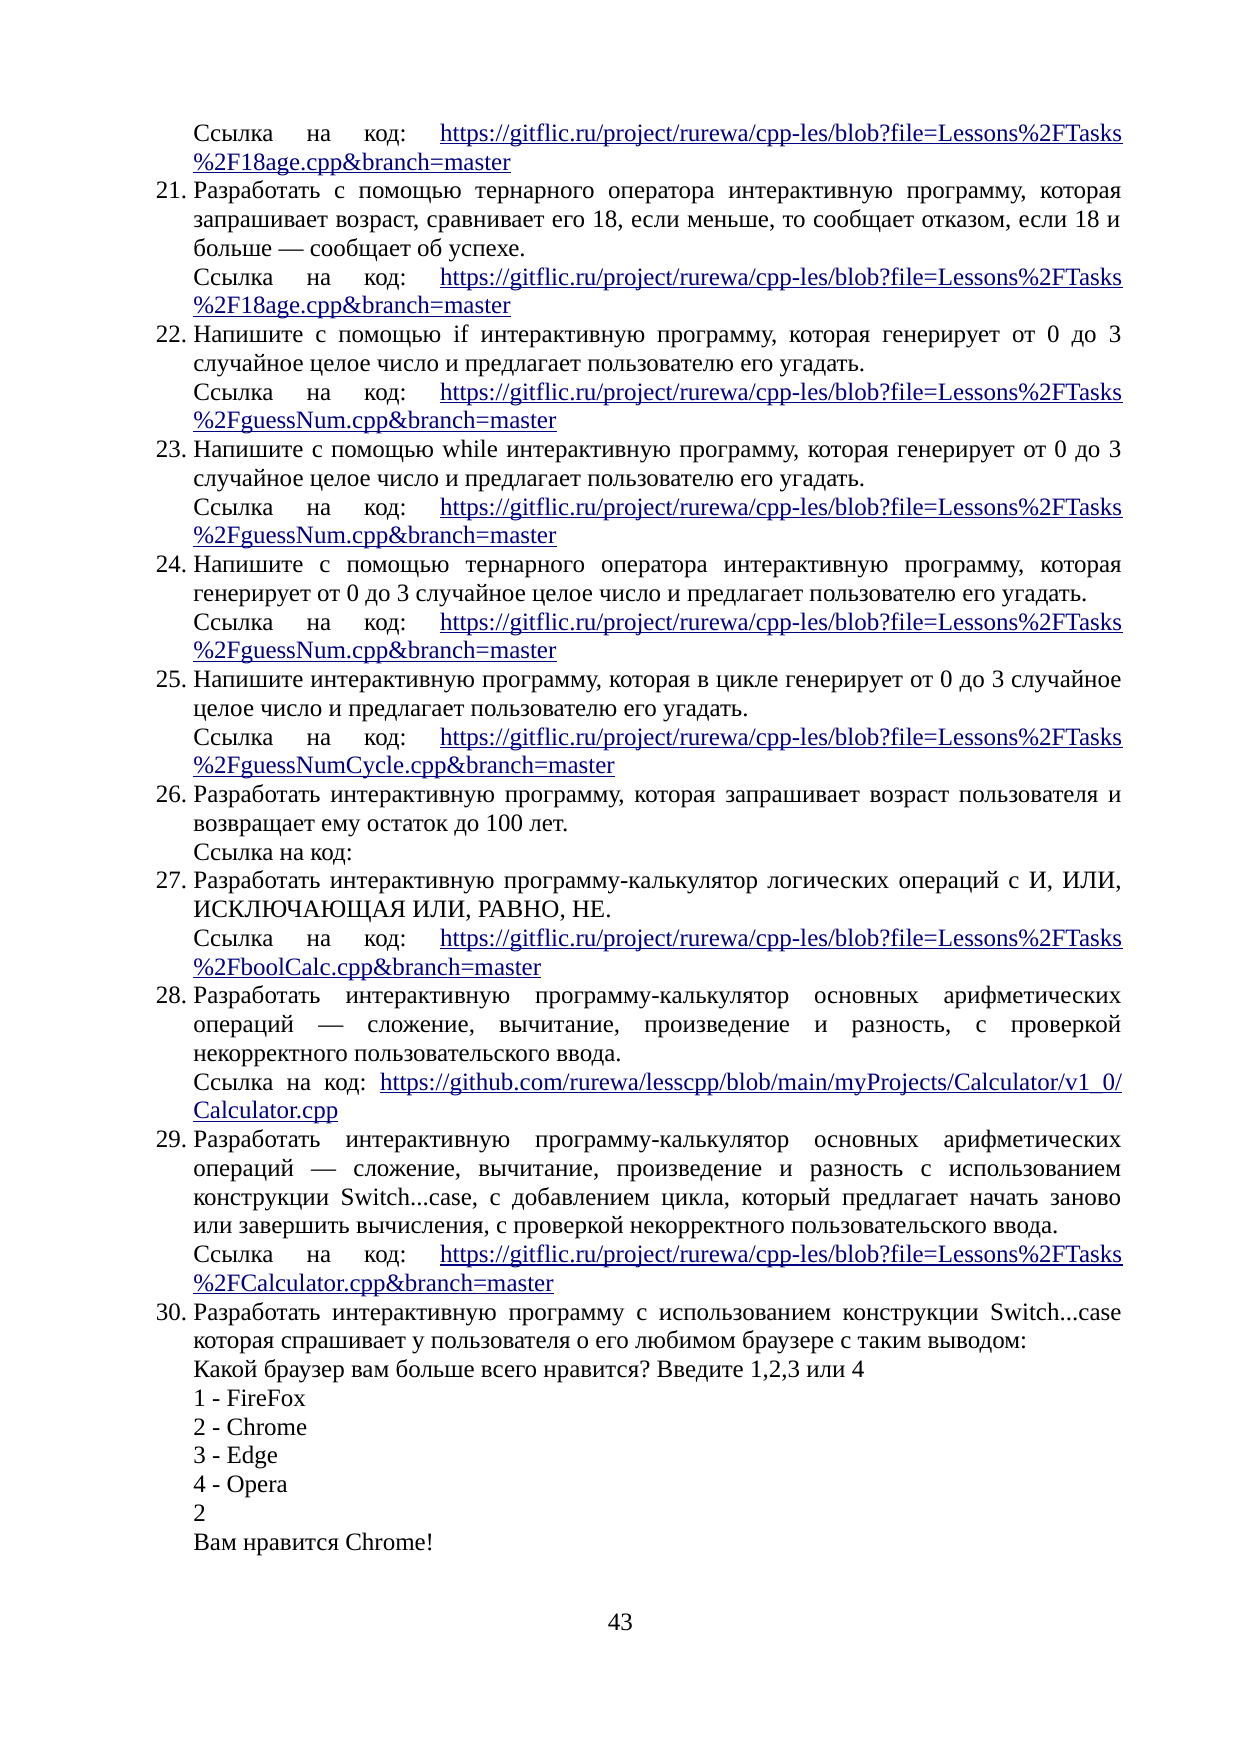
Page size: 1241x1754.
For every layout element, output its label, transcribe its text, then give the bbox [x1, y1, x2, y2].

list Ссылка на код: [156, 837, 1122, 866]
list Напишите с помощью тернарного оператора интерактивную программу, которая генерирует от 0 до 3 случайное целое число и предлагает пользователю его угадать. [156, 549, 1122, 607]
list Ссылка на код: https://gitflic.ru/project/rurewa/cpp-les/blob?file=Lessons%2FTasks%2FguessNum.cpp&branch=master [156, 377, 1122, 434]
list Напишите с помощью while интерактивную программу, которая генерирует от 0 до 3 случайное целое число и предлагает пользователю его угадать. [156, 434, 1122, 492]
list Ссылка на код: https://gitflic.ru/project/rurewa/cpp-les/blob?file=Lessons%2FTasks%2FCalculator.cpp&branch=master [156, 1239, 1122, 1297]
list 2 - Chrome [156, 1412, 1122, 1441]
list Вам нравится Chrome! [156, 1527, 1122, 1556]
list Разработать интерактивную программу-калькулятор основных арифметических операций — сложение, вычитание, произведение и разность с использованием конструкции Switch...case, с добавлением цикла, который предлагает начать заново или завершить вычисления, с проверкой некорректного пользовательского ввода. [156, 1124, 1122, 1239]
list Ссылка на код: https://gitflic.ru/project/rurewa/cpp-les/blob?file=Lessons%2FTasks%2F18age.cpp&branch=master [156, 262, 1122, 319]
list Ссылка на код: https://gitflic.ru/project/rurewa/cpp-les/blob?file=Lessons%2FTasks%2FguessNumCycle.cpp&branch=master [156, 722, 1122, 779]
list Разработать интерактивную программу-калькулятор основных арифметических операций — сложение, вычитание, произведение и разность, с проверкой некорректного пользовательского ввода. [156, 981, 1122, 1067]
list 1 - FireFox [156, 1383, 1122, 1412]
list Разработать интерактивную программу-калькулятор логических операций с И, ИЛИ, ИСКЛЮЧАЮЩАЯ ИЛИ, РАВНО, НЕ. [156, 866, 1122, 923]
list Какой браузер вам больше всего нравится? Введите 1,2,3 или 4 [156, 1354, 1122, 1383]
list 2 [156, 1498, 1122, 1527]
list 3 - Edge [156, 1441, 1122, 1469]
list Ссылка на код: https://github.com/rurewa/lesscpp/blob/main/myProjects/Calculator/v1_0/Calculator.cpp [156, 1067, 1122, 1124]
list Разработать интерактивную программу с использованием конструкции Switch...case которая спрашивает у пользователя о его любимом браузере с таким выводом: [156, 1297, 1122, 1354]
list Напишите интерактивную программу, которая в цикле генерирует от 0 до 3 случайное целое число и предлагает пользователю его угадать. [156, 664, 1122, 722]
list Ссылка на код: https://gitflic.ru/project/rurewa/cpp-les/blob?file=Lessons%2FTasks%2F18age.cpp&branch=master [156, 118, 1122, 176]
list Разработать интерактивную программу, которая запрашивает возраст пользователя и возвращает ему остаток до 100 лет. [156, 779, 1122, 837]
list 4 - Opera [156, 1469, 1122, 1498]
list Ссылка на код: https://gitflic.ru/project/rurewa/cpp-les/blob?file=Lessons%2FTasks%2FguessNum.cpp&branch=master [156, 492, 1122, 549]
list Ссылка на код: https://gitflic.ru/project/rurewa/cpp-les/blob?file=Lessons%2FTasks%2FguessNum.cpp&branch=master [156, 607, 1122, 664]
list Разработать с помощью тернарного оператора интерактивную программу, которая запрашивает возраст, сравнивает его 18, если меньше, то сообщает отказом, если 18 и больше — сообщает об успехе. [156, 176, 1122, 262]
list Ссылка на код: https://gitflic.ru/project/rurewa/cpp-les/blob?file=Lessons%2FTasks%2FboolCalc.cpp&branch=master [156, 923, 1122, 981]
list Напишите с помощью if интерактивную программу, которая генерирует от 0 до 3 случайное целое число и предлагает пользователю его угадать. [156, 319, 1122, 377]
